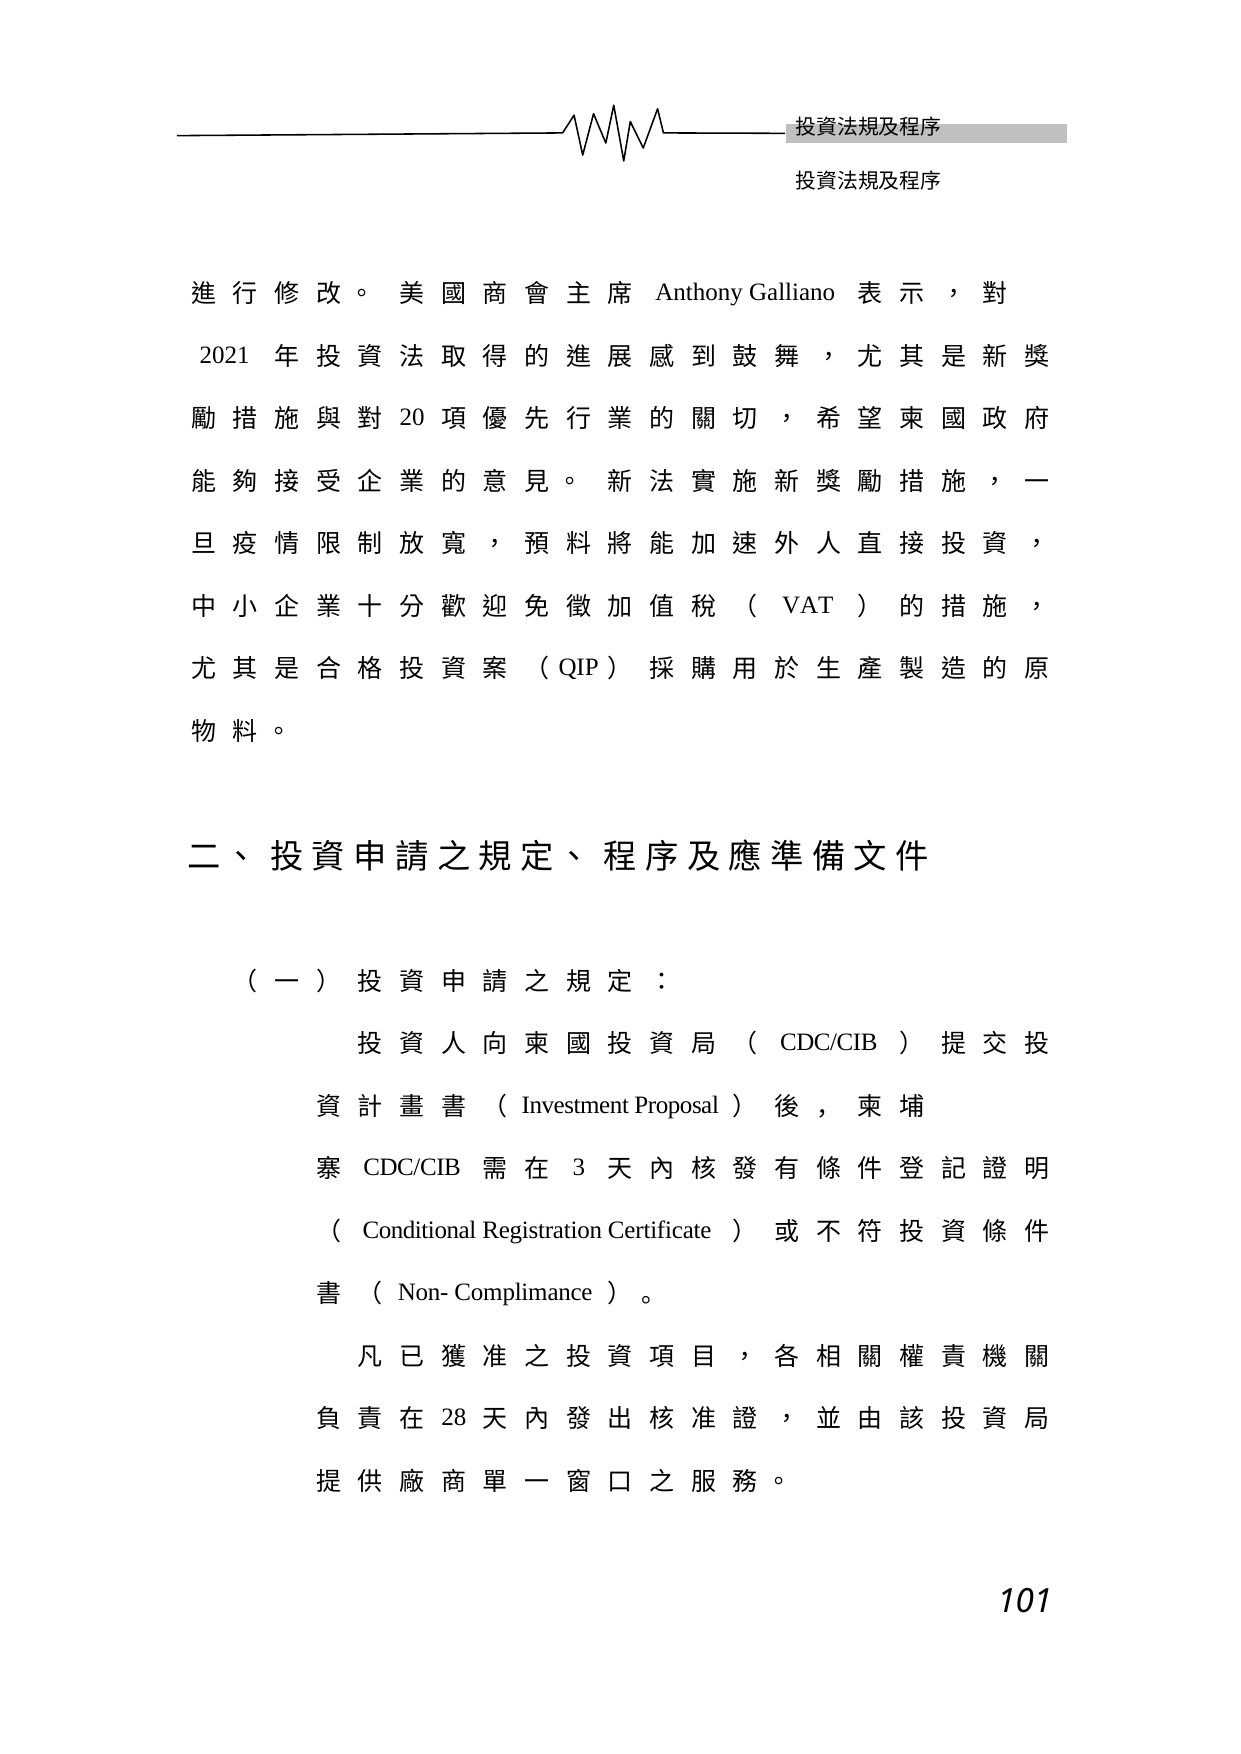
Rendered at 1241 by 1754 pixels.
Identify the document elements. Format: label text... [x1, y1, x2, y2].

text 二、投資申請之規定、程序及應準備文件 [183, 813, 1058, 875]
text 投資人向柬國投資局（CDC/CIB）提交投資計畫書（Investment Proposal）後，柬埔寨CDC/CIB需在3天內核發有條件登記證明（Conditional Registration Certificate）或不符投資條件書（Non- Complimance）。 [281, 1000, 1058, 1313]
text 進行修改。美國商會主席Anthony Galliano表示，對2021年投資法取得的進展感到鼓舞，尤其是新獎勵措施與對20項優先行業的關切，希望柬國政府能夠接受企業的意見。新法實施新獎勵措施，一旦疫情限制放寬，預料將能加速外人直接投資，中小企業十分歡迎免徵加值稅（VAT）的措施，尤其是合格投資案（QIP）採購用於生產製造的原物料。 [183, 250, 1058, 750]
text 凡已獲准之投資項目，各相關權責機關負責在28天內發出核准證，並由該投資局提供廠商單一窗口之服務。 [281, 1313, 1058, 1500]
text （一）投資申請之規定： [207, 938, 1058, 1000]
